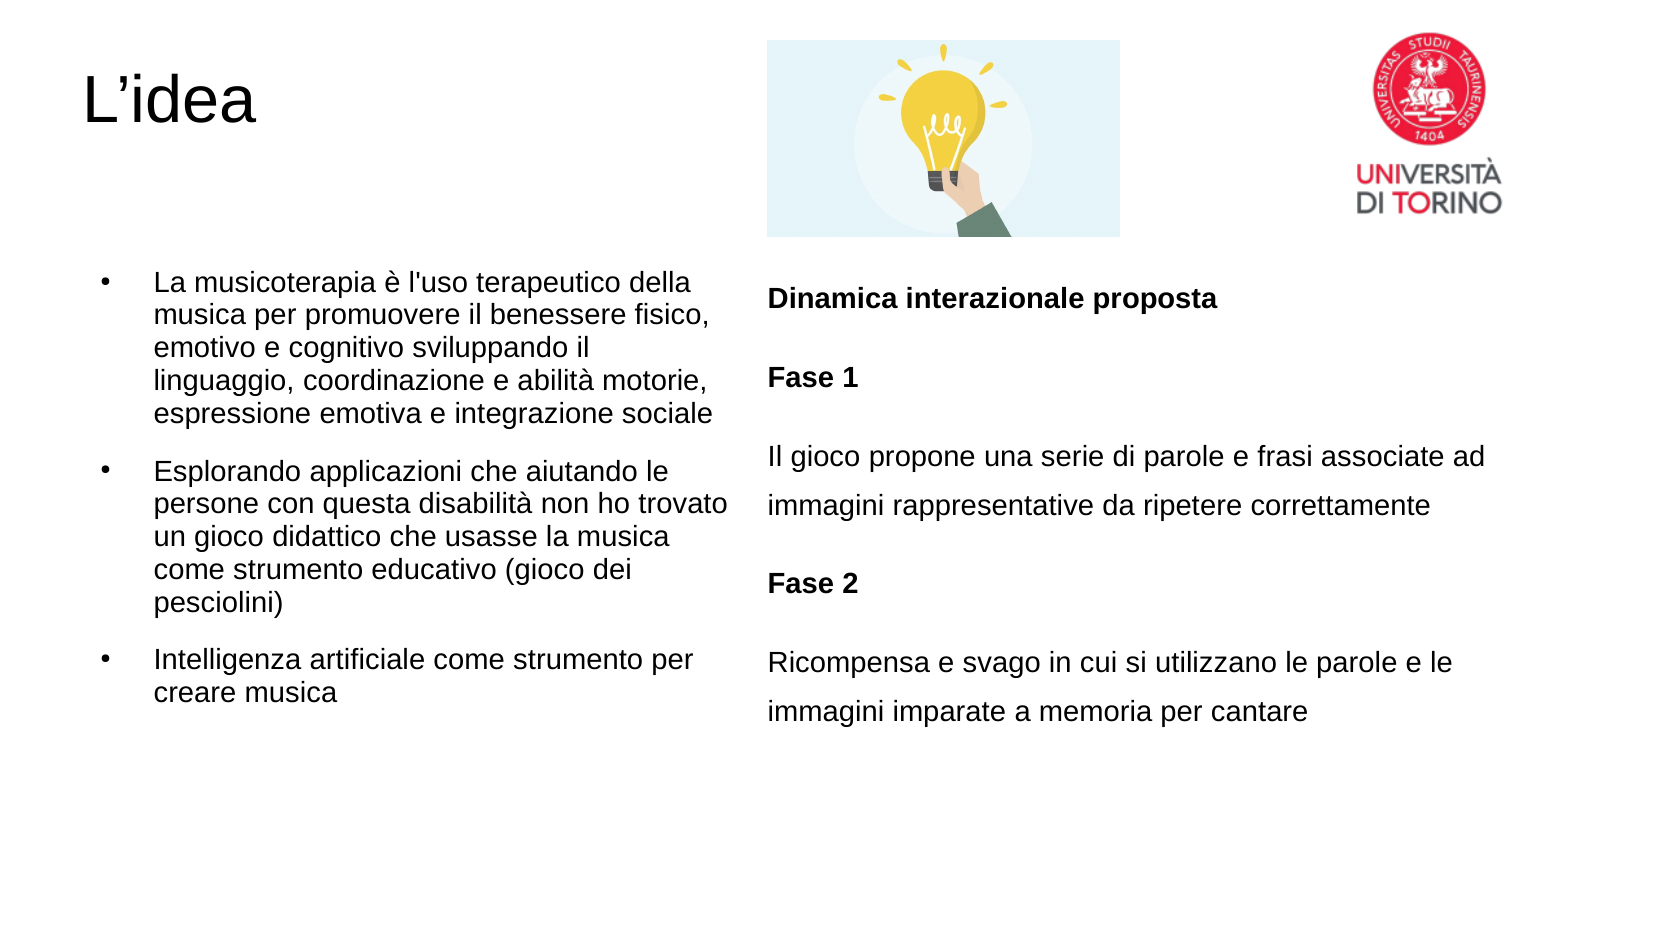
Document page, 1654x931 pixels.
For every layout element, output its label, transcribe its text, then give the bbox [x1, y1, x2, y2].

picture [1299, 0, 1549, 237]
list Dinamica interazionale proposta Fase 1 Il gioco propone una serie di parole e frasi associate ad immagini rappresentative da ripetere correttamente Fase 2 Ricompensa e svago in cui si utilizzano le parole e le immagini imparate a memoria per cantare [767, 265, 1565, 758]
title L’idea [82, 37, 1182, 237]
picture [767, 40, 1120, 237]
list La musicoterapia è l'uso terapeutico della musica per promuovere il benessere fisico, emotivo e cognitivo sviluppando il linguaggio, coordinazione e abilità motorie, espressione emotiva e integrazione sociale Esplorando applicazioni che aiutando le persone con questa disabilità non ho trovato un gioco didattico che usasse la musica come strumento educativo (gioco dei pesciolini) Intelligenza artificiale come strumento per creare musica [82, 265, 739, 758]
